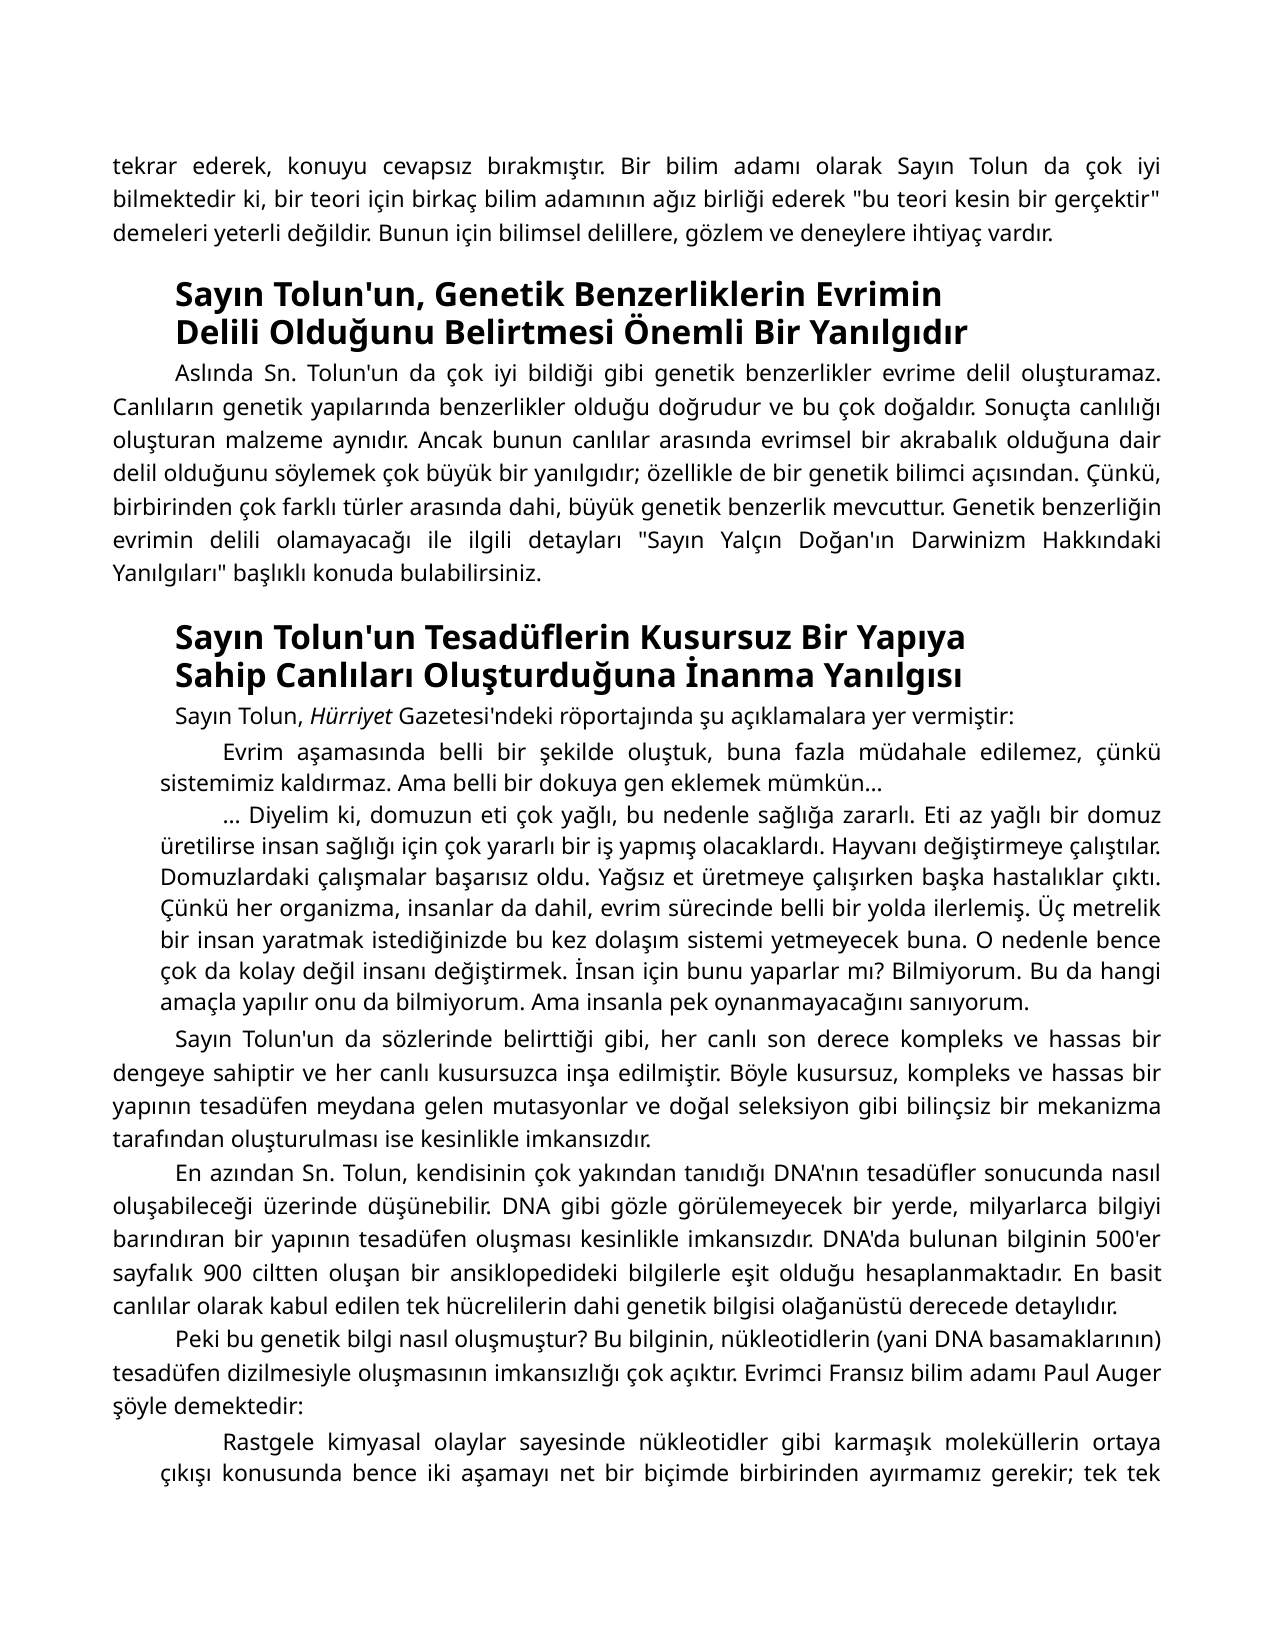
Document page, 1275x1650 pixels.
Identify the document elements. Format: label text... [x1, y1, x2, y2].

text Evrim aşamasında belli bir şekilde oluştuk, buna fazla müdahale edilemez, çünkü sistemimiz kaldırmaz. Ama belli bir dokuya gen eklemek mümkün… [160, 736, 1162, 798]
subtitle Sayın Tolun'un Tesadüflerin Kusursuz Bir Yapıya [112, 626, 1162, 655]
text … Diyelim ki, domuzun eti çok yağlı, bu nedenle sağlığa zararlı. Eti az yağlı bir domuz üretilirse insan sağlığı için çok yararlı bir iş yapmış olacaklardı. Hayvanı değiştirmeye çalıştılar. Domuzlardaki çalışmalar başarısız oldu. Yağsız et üretmeye çalışırken başka hastalıklar çıktı. Çünkü her organizma, insanlar da dahil, evrim sürecinde belli bir yolda ilerlemiş. Üç metrelik bir insan yaratmak istediğinizde bu kez dolaşım sistemi yetmeyecek buna. O nedenle bence çok da kolay değil insanı değiştirmek. İnsan için bunu yaparlar mı? Bilmiyorum. Bu da hangi amaçla yapılır onu da bilmiyorum. Ama insanla pek oynanmayacağını sanıyorum. [160, 798, 1162, 1017]
subtitle Sayın Tolun'un, Genetik Benzerliklerin Evrimin [112, 283, 1162, 312]
subtitle Delili Olduğunu Belirtmesi Önemli Bir Yanılgıdır [112, 321, 1162, 351]
subtitle Sahip Canlıları Oluşturduğuna İnanma Yanılgısı [112, 664, 1162, 693]
text Aslında Sn. Tolun'un da çok iyi bildiği gibi genetik benzerlikler evrime delil oluşturamaz. Canlıların genetik yapılarında benzerlikler olduğu doğrudur ve bu çok doğaldır. Sonuçta canlılığı oluşturan malzeme aynıdır. Ancak bunun canlılar arasında evrimsel bir akrabalık olduğuna dair delil olduğunu söylemek çok büyük bir yanılgıdır; özellikle de bir genetik bilimci açısından. Çünkü, birbirinden çok farklı türler arasında dahi, büyük genetik benzerlik mevcuttur. Genetik benzerliğin evrimin delili olamayacağı ile ilgili detayları "Sayın Yalçın Doğan'ın Darwinizm Hakkındaki Yanılgıları" başlıklı konuda bulabilirsiniz. [112, 355, 1162, 588]
text En azından Sn. Tolun, kendisinin çok yakından tanıdığı DNA'nın tesadüfler sonucunda nasıl oluşabileceği üzerinde düşünebilir. DNA gibi gözle görülemeyecek bir yerde, milyarlarca bilgiyi barındıran bir yapının tesadüfen oluşması kesinlikle imkansızdır. DNA'da bulunan bilginin 500'er sayfalık 900 ciltten oluşan bir ansiklopedideki bilgilerle eşit olduğu hesaplanmaktadır. En basit canlılar olarak kabul edilen tek hücrelilerin dahi genetik bilgisi olağanüstü derecede detaylıdır. [112, 1154, 1162, 1321]
text Rastgele kimyasal olaylar sayesinde nükleotidler gibi karmaşık moleküllerin ortaya çıkışı konusunda bence iki aşamayı net bir biçimde birbirinden ayırmamız gerekir; tek tek [160, 1425, 1162, 1488]
text tekrar ederek, konuyu cevapsız bırakmıştır. Bir bilim adamı olarak Sayın Tolun da çok iyi bilmektedir ki, bir teori için birkaç bilim adamının ağız birliği ederek "bu teori kesin bir gerçektir" demeleri yeterli değildir. Bunun için bilimsel delillere, gözlem ve deneylere ihtiyaç vardır. [112, 148, 1162, 248]
text Sayın Tolun'un da sözlerinde belirttiği gibi, her canlı son derece kompleks ve hassas bir dengeye sahiptir ve her canlı kusursuzca inşa edilmiştir. Böyle kusursuz, kompleks ve hassas bir yapının tesadüfen meydana gelen mutasyonlar ve doğal seleksiyon gibi bilinçsiz bir mekanizma tarafından oluşturulması ise kesinlikle imkansızdır. [112, 1021, 1162, 1154]
text Sayın Tolun, Hürriyet Gazetesi'ndeki röportajında şu açıklamalara yer vermiştir: [112, 698, 1162, 731]
text Peki bu genetik bilgi nasıl oluşmuştur? Bu bilginin, nükleotidlerin (yani DNA basamaklarının) tesadüfen dizilmesiyle oluşmasının imkansızlığı çok açıktır. Evrimci Fransız bilim adamı Paul Auger şöyle demektedir: [112, 1321, 1162, 1421]
